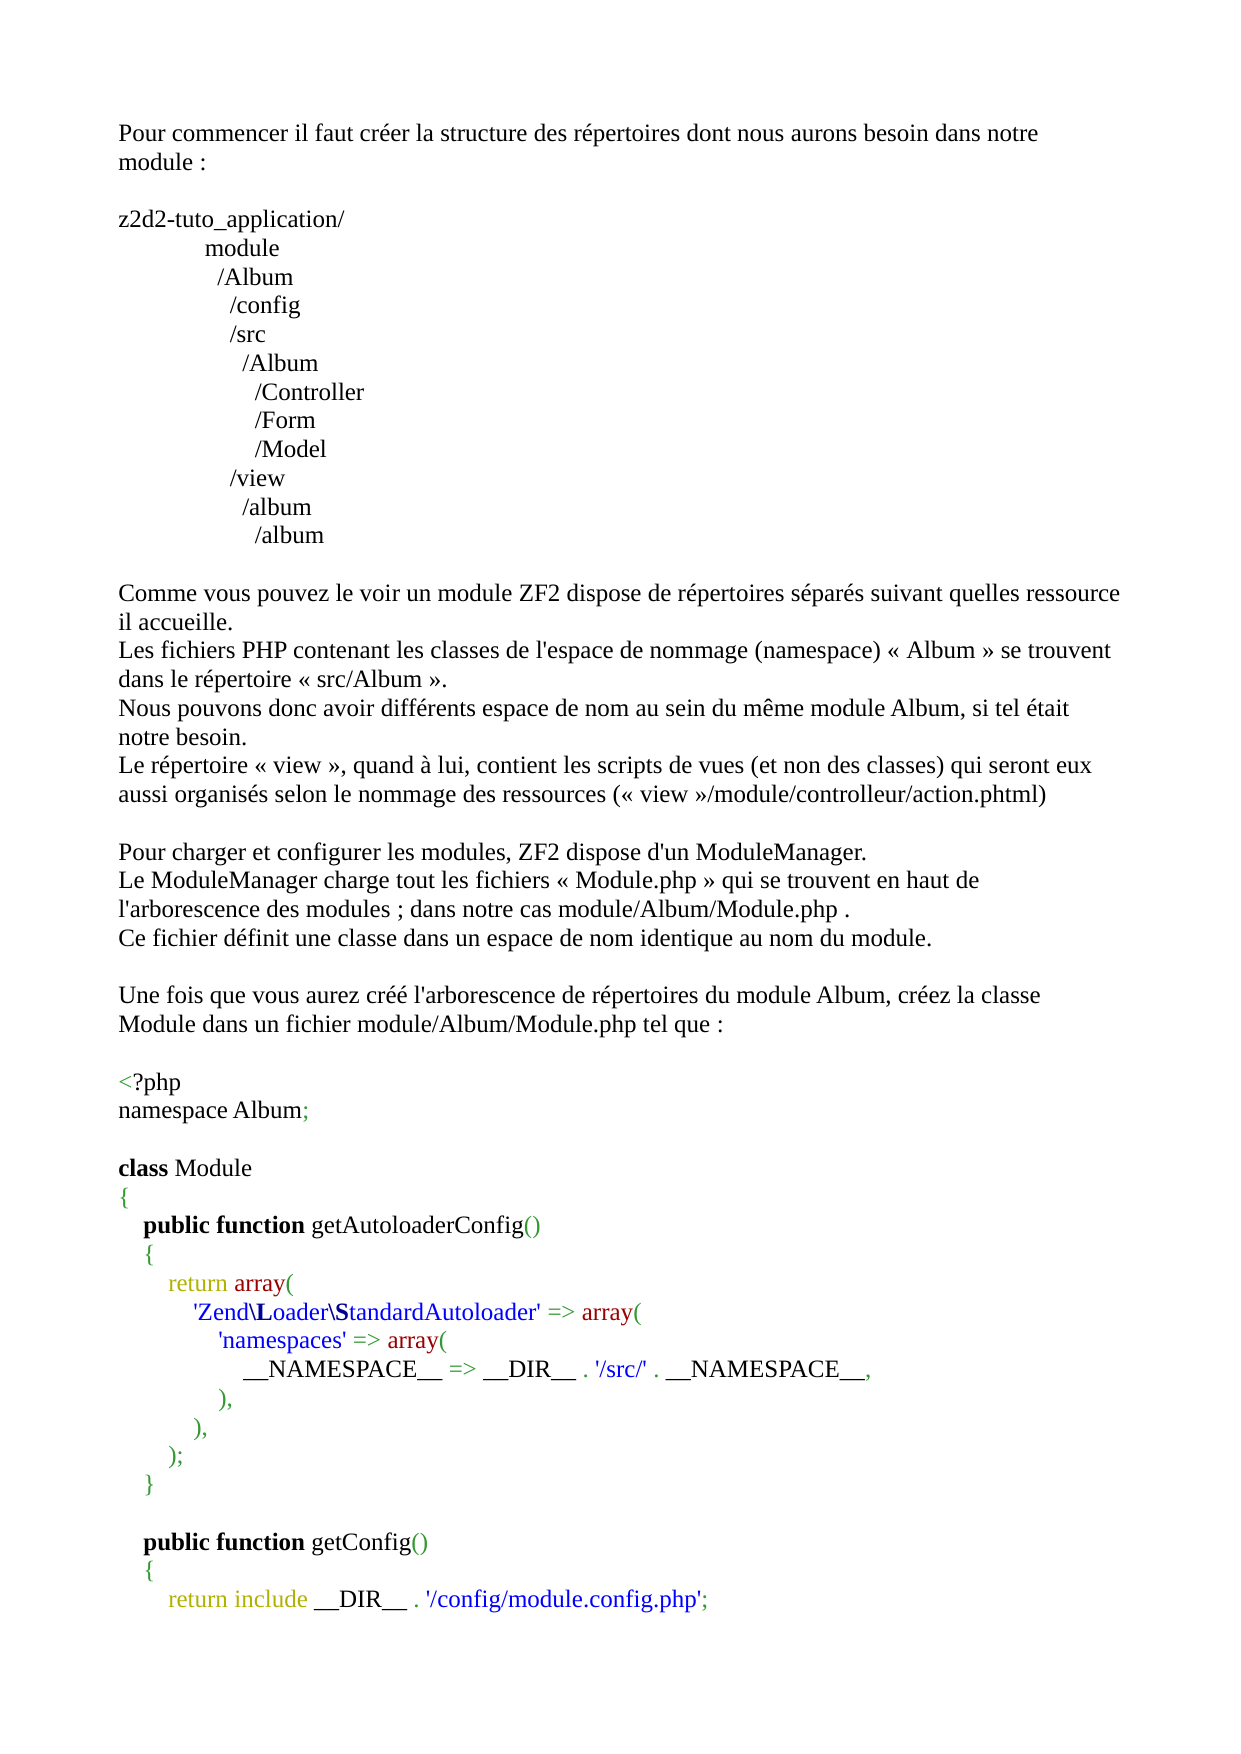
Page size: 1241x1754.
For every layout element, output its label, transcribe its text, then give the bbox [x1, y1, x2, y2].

text Ce fichier définit une classe dans un espace de nom identique au nom du module. [118, 923, 1122, 952]
text public function getConfig() [118, 1527, 1122, 1556]
text Nous pouvons donc avoir différents espace de nom au sein du même module Album, si tel était notre besoin. [118, 693, 1122, 751]
text 'namespaces' => array( [118, 1326, 1122, 1354]
text Comme vous pouvez le voir un module ZF2 dispose de répertoires séparés suivant quelles ressource il accueille. [118, 578, 1122, 636]
text module [192, 233, 1122, 262]
text /Controller [192, 377, 1122, 406]
text Pour charger et configurer les modules, ZF2 dispose d'un ModuleManager. [118, 837, 1122, 866]
text { [118, 1239, 1122, 1268]
text /Album [192, 348, 1122, 377]
text <?php [118, 1067, 1122, 1096]
text /Album [192, 262, 1122, 291]
text Les fichiers PHP contenant les classes de l'espace de nommage (namespace) « Album » se trouvent dans le répertoire « src/Album ». [118, 636, 1122, 693]
text ), [118, 1412, 1122, 1441]
text /src [192, 319, 1122, 348]
text Une fois que vous aurez créé l'arborescence de répertoires du module Album, créez la classe Module dans un fichier module/Album/Module.php tel que : [118, 981, 1122, 1038]
text /config [192, 291, 1122, 319]
text z2d2-tuto_application/ [118, 204, 1122, 233]
text namespace Album; [118, 1096, 1122, 1124]
text /album [192, 492, 1122, 521]
text ); [118, 1441, 1122, 1469]
text } [118, 1469, 1122, 1498]
text Le répertoire « view », quand à lui, contient les scripts de vues (et non des classes) qui seront eux aussi organisés selon le nommage des ressources (« view »/module/controlleur/action.phtml) [118, 751, 1122, 808]
text class Module [118, 1153, 1122, 1182]
text Le ModuleManager charge tout les fichiers « Module.php » qui se trouvent en haut de l'arborescence des modules ; dans notre cas module/Album/Module.php . [118, 866, 1122, 923]
text /view [192, 463, 1122, 492]
text { [118, 1182, 1122, 1211]
text public function getAutoloaderConfig() [118, 1211, 1122, 1239]
text 'Zend\Loader\StandardAutoloader' => array( [118, 1297, 1122, 1326]
text /Form [192, 406, 1122, 434]
text return include __DIR__ . '/config/module.config.php'; [118, 1584, 1122, 1613]
text /album [192, 521, 1122, 549]
text { [118, 1556, 1122, 1584]
text return array( [118, 1268, 1122, 1297]
text Pour commencer il faut créer la structure des répertoires dont nous aurons besoin dans notre module : [118, 118, 1122, 176]
text ), [118, 1383, 1122, 1412]
text __NAMESPACE__ => __DIR__ . '/src/' . __NAMESPACE__, [118, 1354, 1122, 1383]
text /Model [192, 434, 1122, 463]
